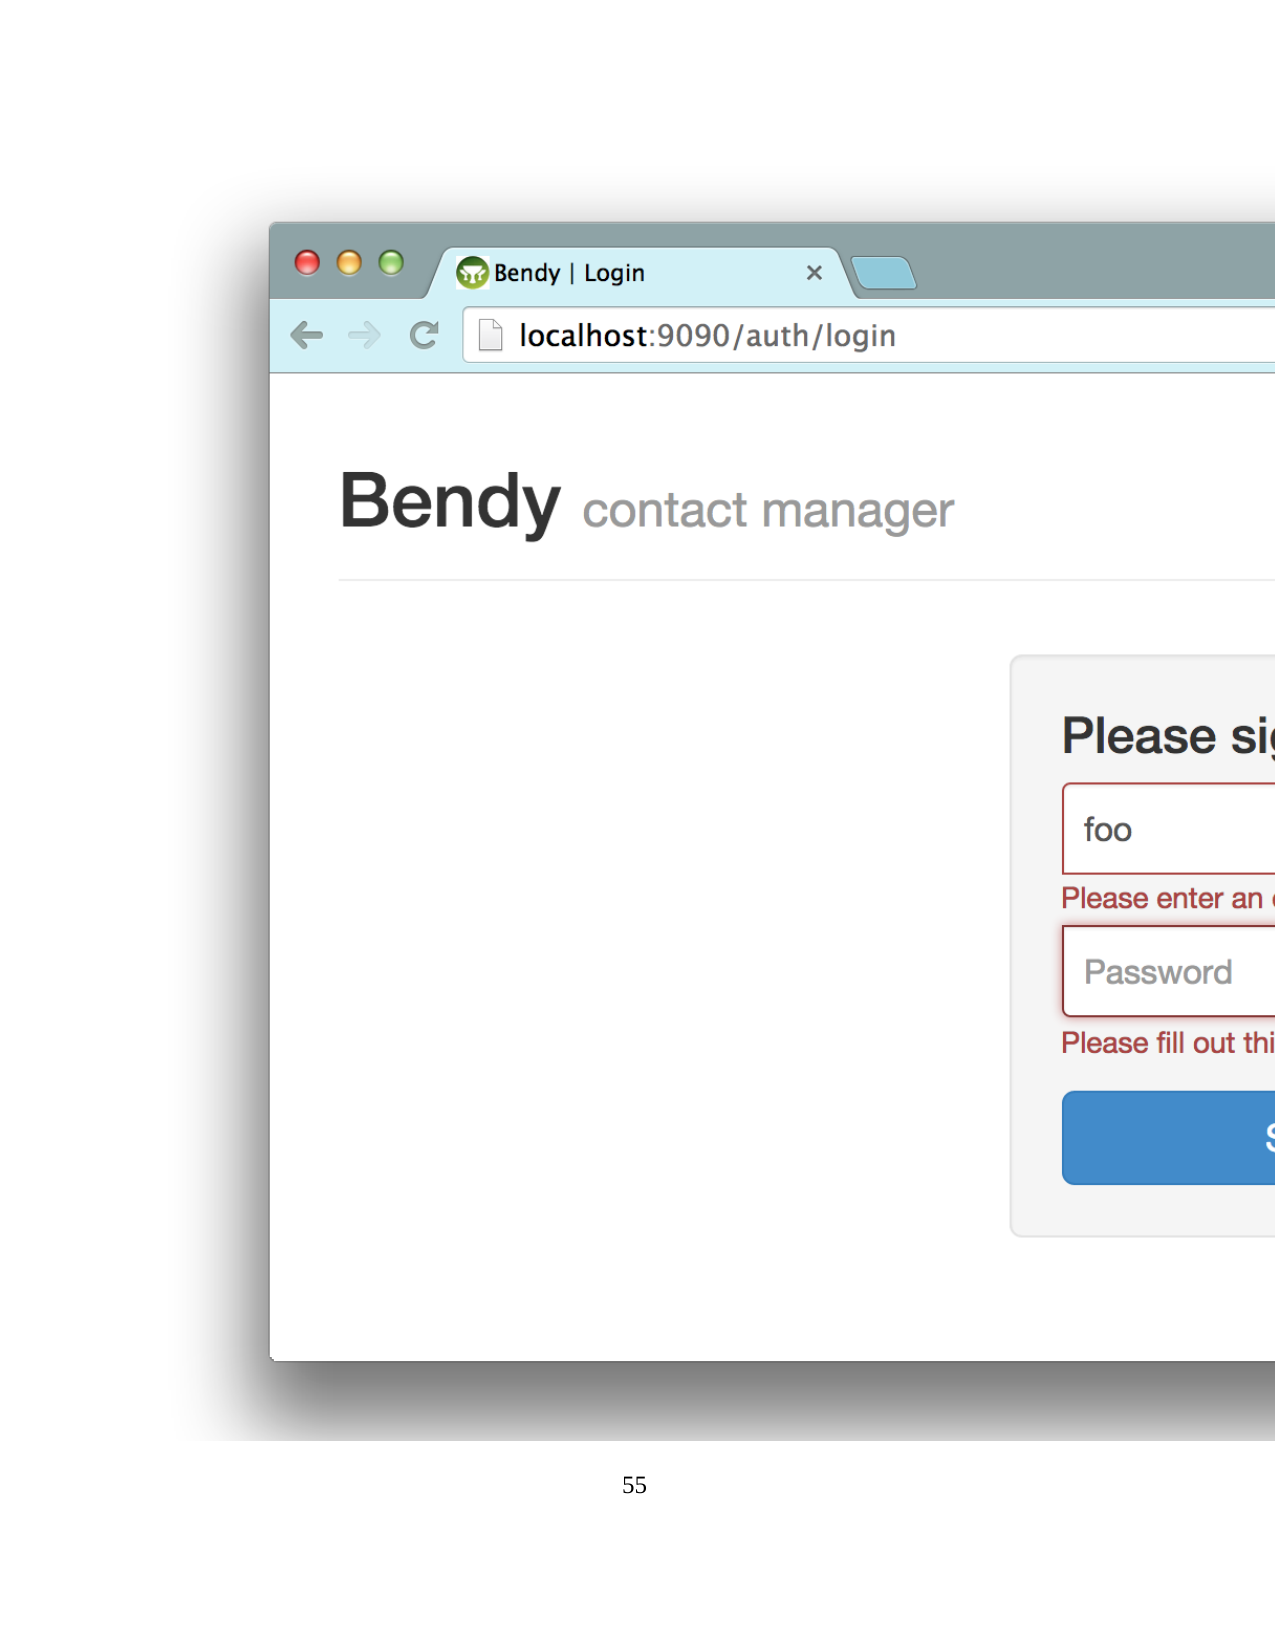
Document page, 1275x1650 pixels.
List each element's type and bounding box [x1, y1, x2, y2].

picture [150, 150, 1275, 1441]
